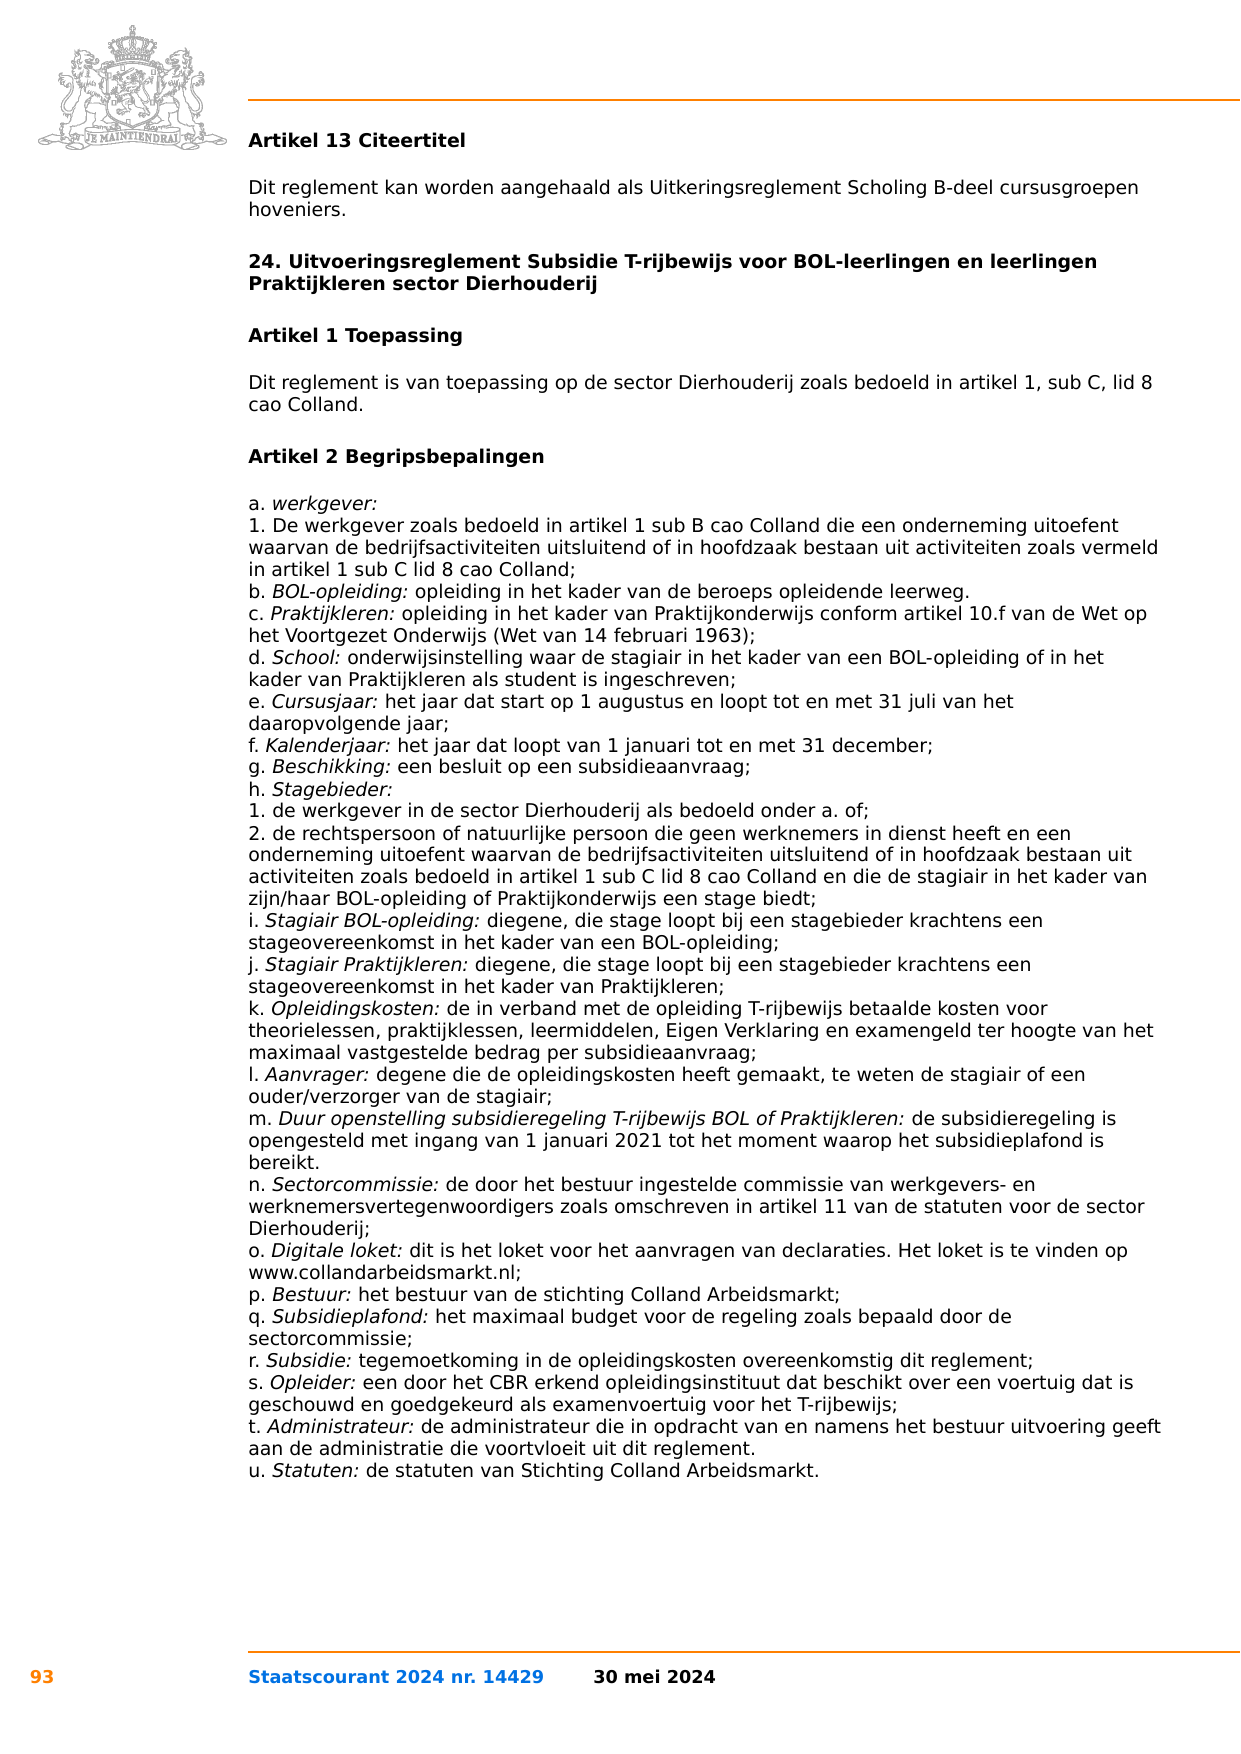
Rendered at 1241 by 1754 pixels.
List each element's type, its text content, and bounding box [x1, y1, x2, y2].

text o. Digitale loket: dit is het loket voor het aanvragen van declaraties. Het loket is te vinden op www.collandarbeidsmarkt.nl; [248, 1240, 1163, 1284]
text r. Subsidie: tegemoetkoming in de opleidingskosten overeenkomstig dit reglement; [248, 1350, 1163, 1372]
text Dit reglement kan worden aangehaald als Uitkeringsreglement Scholing B-deel cursusgroepen hoveniers. [248, 177, 1163, 221]
subtitle Artikel 13 Citeertitel [248, 130, 1163, 152]
text b. BOL-opleiding: opleiding in het kader van de beroeps opleidende leerweg. [248, 581, 1163, 603]
text g. Beschikking: een besluit op een subsidieaanvraag; [248, 756, 1163, 778]
text 2. de rechtspersoon of natuurlijke persoon die geen werknemers in dienst heeft en een onderneming uitoefent waarvan de bedrijfsactiviteiten uitsluitend of in hoofdzaak bestaan uit activiteiten zoals bedoeld in artikel 1 sub C lid 8 cao Colland en die de stagiair in het kader van zijn/haar BOL-opleiding of Praktijkonderwijs een stage biedt; [248, 822, 1163, 910]
text 1. De werkgever zoals bedoeld in artikel 1 sub B cao Colland die een onderneming uitoefent waarvan de bedrijfsactiviteiten uitsluitend of in hoofdzaak bestaan uit activiteiten zoals vermeld in artikel 1 sub C lid 8 cao Colland; [248, 515, 1163, 581]
text f. Kalenderjaar: het jaar dat loopt van 1 januari tot en met 31 december; [248, 734, 1163, 756]
text i. Stagiair BOL-opleiding: diegene, die stage loopt bij een stagebieder krachtens een stageovereenkomst in het kader van een BOL-opleiding; [248, 910, 1163, 954]
text s. Opleider: een door het CBR erkend opleidingsinstituut dat beschikt over een voertuig dat is geschouwd en goedgekeurd als examenvoertuig voor het T-rijbewijs; [248, 1372, 1163, 1416]
text 1. de werkgever in de sector Dierhouderij als bedoeld onder a. of; [248, 800, 1163, 822]
text l. Aanvrager: degene die de opleidingskosten heeft gemaakt, te weten de stagiair of een ouder/verzorger van de stagiair; [248, 1064, 1163, 1108]
text q. Subsidieplafond: het maximaal budget voor de regeling zoals bepaald door de sectorcommissie; [248, 1306, 1163, 1350]
subtitle Artikel 1 Toepassing [248, 325, 1163, 347]
text c. Praktijkleren: opleiding in het kader van Praktijkonderwijs conform artikel 10.f van de Wet op het Voortgezet Onderwijs (Wet van 14 februari 1963); [248, 603, 1163, 647]
text t. Administrateur: de administrateur die in opdracht van en namens het bestuur uitvoering geeft aan de administratie die voortvloeit uit dit reglement. [248, 1416, 1163, 1460]
subtitle 24. Uitvoeringsreglement Subsidie T-rijbewijs voor BOL-leerlingen en leerlingen Praktijkleren sector Dierhouderij [248, 251, 1163, 295]
text Dit reglement is van toepassing op de sector Dierhouderij zoals bedoeld in artikel 1, sub C, lid 8 cao Colland. [248, 372, 1163, 416]
text n. Sectorcommissie: de door het bestuur ingestelde commissie van werkgevers- en werknemersvertegenwoordigers zoals omschreven in artikel 11 van de statuten voor de sector Dierhouderij; [248, 1174, 1163, 1240]
text k. Opleidingskosten: de in verband met de opleiding T-rijbewijs betaalde kosten voor theorielessen, praktijklessen, leermiddelen, Eigen Verklaring en examengeld ter hoogte van het maximaal vastgestelde bedrag per subsidieaanvraag; [248, 998, 1163, 1064]
picture [38, 25, 227, 150]
text e. Cursusjaar: het jaar dat start op 1 augustus en loopt tot en met 31 juli van het daaropvolgende jaar; [248, 691, 1163, 734]
subtitle Artikel 2 Begripsbepalingen [248, 446, 1163, 468]
text h. Stagebieder: [248, 778, 1163, 800]
text d. School: onderwijsinstelling waar de stagiair in het kader van een BOL-opleiding of in het kader van Praktijkleren als student is ingeschreven; [248, 647, 1163, 691]
text a. werkgever: [248, 493, 1163, 515]
text p. Bestuur: het bestuur van de stichting Colland Arbeidsmarkt; [248, 1284, 1163, 1306]
text u. Statuten: de statuten van Stichting Colland Arbeidsmarkt. [248, 1460, 1163, 1482]
text m. Duur openstelling subsidieregeling T-rijbewijs BOL of Praktijkleren: de subsidieregeling is opengesteld met ingang van 1 januari 2021 tot het moment waarop het subsidieplafond is bereikt. [248, 1108, 1163, 1174]
text j. Stagiair Praktijkleren: diegene, die stage loopt bij een stagebieder krachtens een stageovereenkomst in het kader van Praktijkleren; [248, 954, 1163, 998]
